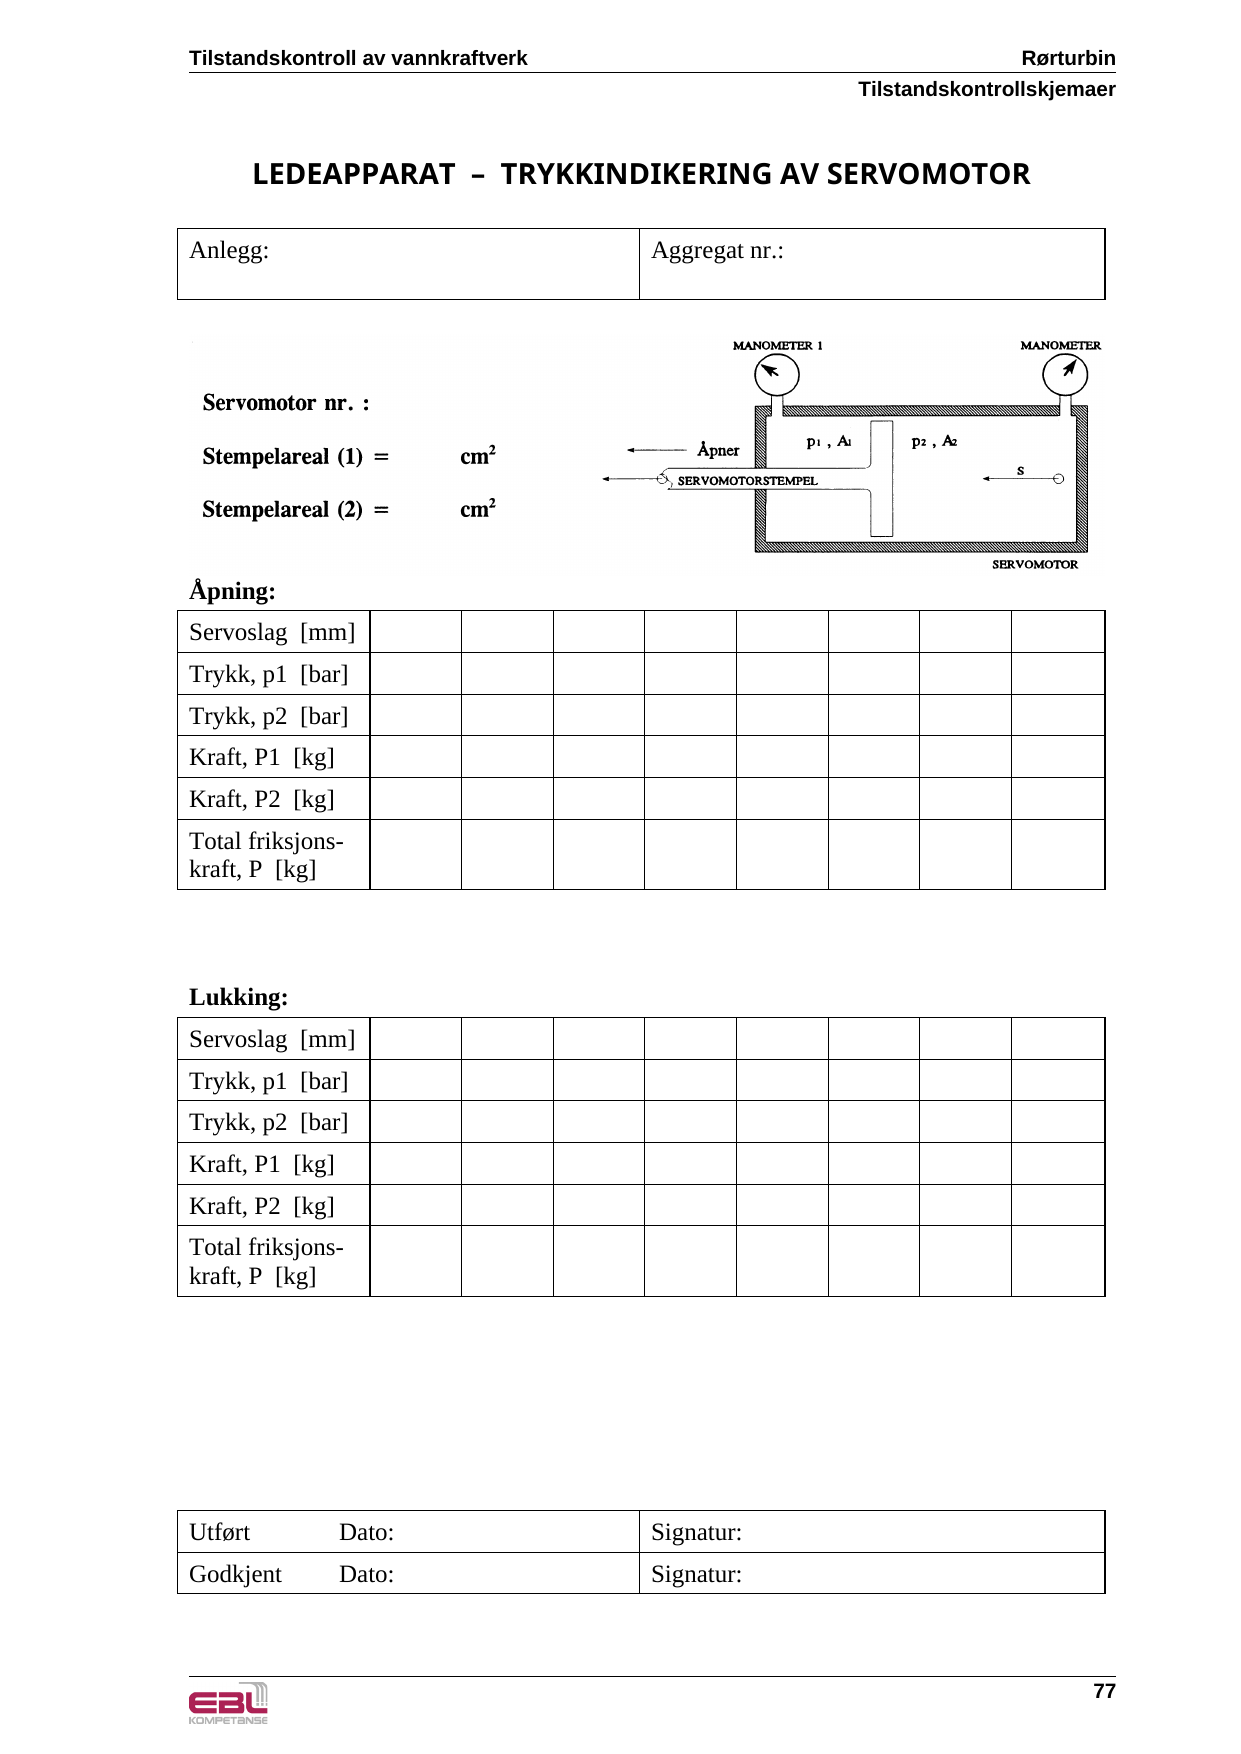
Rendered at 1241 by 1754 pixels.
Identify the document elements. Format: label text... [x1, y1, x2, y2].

table_cell [462, 1018, 553, 1059]
table_cell [829, 1185, 919, 1225]
table_cell Åpning: [178, 300, 1105, 610]
table_cell [370, 890, 462, 1017]
table_cell [737, 1226, 828, 1296]
table_cell [1012, 736, 1104, 777]
table_cell [371, 1143, 461, 1184]
table_cell [829, 1226, 919, 1296]
table_cell [920, 1101, 1011, 1142]
table_cell Trykk, p2 [bar] [178, 695, 369, 735]
table_cell Total friksjons-kraft, P [kg] [178, 1226, 369, 1296]
table_cell [920, 890, 1011, 1017]
table_cell [1012, 695, 1104, 735]
table_cell Kraft, P2 [kg] [178, 778, 369, 819]
table_cell [645, 1018, 736, 1059]
table_cell [371, 1185, 461, 1225]
table_cell [829, 1018, 919, 1059]
table_cell [462, 1101, 553, 1142]
table_cell [462, 820, 553, 889]
table_cell [462, 1185, 553, 1225]
table_cell [554, 778, 644, 819]
table_cell Trykk, p1 [bar] [178, 1060, 369, 1100]
table_cell [920, 1018, 1011, 1059]
table_cell Kraft, P1 [kg] [178, 736, 369, 777]
table_cell Servoslag [mm] [178, 611, 369, 652]
table_cell [737, 611, 828, 652]
table_cell [920, 778, 1011, 819]
table_cell [371, 695, 461, 735]
table_cell [645, 890, 736, 1017]
table_cell [1012, 778, 1104, 819]
table_cell [462, 611, 553, 652]
table_cell Kraft, P1 [kg] [178, 1143, 369, 1184]
table_cell [371, 1060, 461, 1100]
table_cell Aggregat nr.: [640, 229, 1104, 298]
table_cell [920, 1226, 1011, 1296]
table_cell [737, 1185, 828, 1225]
table_cell [1012, 1101, 1104, 1142]
table_cell [371, 820, 461, 889]
table_cell [1012, 820, 1104, 889]
table_cell [371, 1101, 461, 1142]
table_cell [645, 820, 736, 889]
table_cell [829, 736, 919, 777]
table_cell [920, 1143, 1011, 1184]
table_cell [554, 1143, 644, 1184]
table_cell [1012, 1143, 1104, 1184]
table_cell [1012, 1185, 1104, 1225]
table_cell [554, 695, 644, 735]
table_cell [554, 1226, 644, 1296]
table_cell [1012, 653, 1104, 694]
table_cell [737, 1101, 828, 1142]
table_cell [920, 736, 1011, 777]
table_cell [829, 820, 919, 889]
table_cell [736, 890, 828, 1017]
table_cell [554, 1060, 644, 1100]
table_cell [462, 1143, 553, 1184]
table_cell [737, 1018, 828, 1059]
table_cell [737, 653, 828, 694]
table_cell [737, 736, 828, 777]
table_cell [462, 695, 553, 735]
table_cell [737, 1143, 828, 1184]
table_cell [554, 736, 644, 777]
table_cell [462, 1226, 553, 1296]
table_cell [737, 778, 828, 819]
table_cell Total friksjons-kraft, P [kg] [178, 820, 369, 889]
table_cell Trykk, p1 [bar] [178, 653, 369, 694]
table_cell [371, 736, 461, 777]
table_cell Lukking: [178, 890, 370, 1017]
table_header LEDEAPPARAT – TRYKKINDIKERING AV SERVOMOTOR [178, 148, 1105, 228]
table_cell [645, 611, 736, 652]
table_cell [645, 695, 736, 735]
table_cell Utført Dato: [178, 1511, 639, 1552]
table_cell [737, 1060, 828, 1100]
table_cell [462, 778, 553, 819]
table_cell Anlegg: [178, 229, 639, 298]
table_cell [829, 1143, 919, 1184]
table_cell Kraft, P2 [kg] [178, 1185, 369, 1225]
table_cell Trykk, p2 [bar] [178, 1101, 369, 1142]
picture [189, 334, 1105, 576]
table_cell [462, 1060, 553, 1100]
table_cell [829, 653, 919, 694]
table_cell [737, 695, 828, 735]
table_cell [645, 778, 736, 819]
table_cell Godkjent Dato: [178, 1553, 639, 1593]
table_cell [829, 778, 919, 819]
table_cell [920, 653, 1011, 694]
table_cell [920, 1060, 1011, 1100]
table_cell [178, 1297, 1105, 1510]
table_cell [828, 890, 920, 1017]
table_cell [371, 611, 461, 652]
table_cell [645, 1143, 736, 1184]
table_cell [462, 736, 553, 777]
table_cell [829, 1101, 919, 1142]
table_cell [1012, 1018, 1104, 1059]
table_cell [371, 1226, 461, 1296]
table_cell Signatur: [640, 1553, 1104, 1593]
table_cell [554, 611, 644, 652]
table_cell Signatur: [640, 1511, 1104, 1552]
table_cell [554, 1018, 644, 1059]
table_cell [920, 611, 1011, 652]
table_cell [554, 1101, 644, 1142]
table_cell [371, 1018, 461, 1059]
table_cell [645, 1185, 736, 1225]
table_cell [371, 778, 461, 819]
table_cell [554, 820, 644, 889]
table_cell [553, 890, 645, 1017]
table_cell [645, 736, 736, 777]
table_cell [737, 820, 828, 889]
table_cell [462, 890, 553, 1017]
table_cell [371, 653, 461, 694]
table_cell [920, 695, 1011, 735]
table_cell Servoslag [mm] [178, 1018, 369, 1059]
table_cell [1012, 1060, 1104, 1100]
table_cell [462, 653, 553, 694]
table_cell [554, 653, 644, 694]
table_cell [645, 653, 736, 694]
table_cell [829, 1060, 919, 1100]
table_cell [829, 695, 919, 735]
table_cell [920, 1185, 1011, 1225]
table_cell [554, 1185, 644, 1225]
table_cell [645, 1226, 736, 1296]
table_cell [829, 611, 919, 652]
table_cell [645, 1101, 736, 1142]
table_cell [1012, 1226, 1104, 1296]
table_cell [645, 1060, 736, 1100]
table_cell [1011, 890, 1105, 1017]
table_cell [1012, 611, 1104, 652]
table_cell [920, 820, 1011, 889]
picture [189, 1682, 268, 1724]
